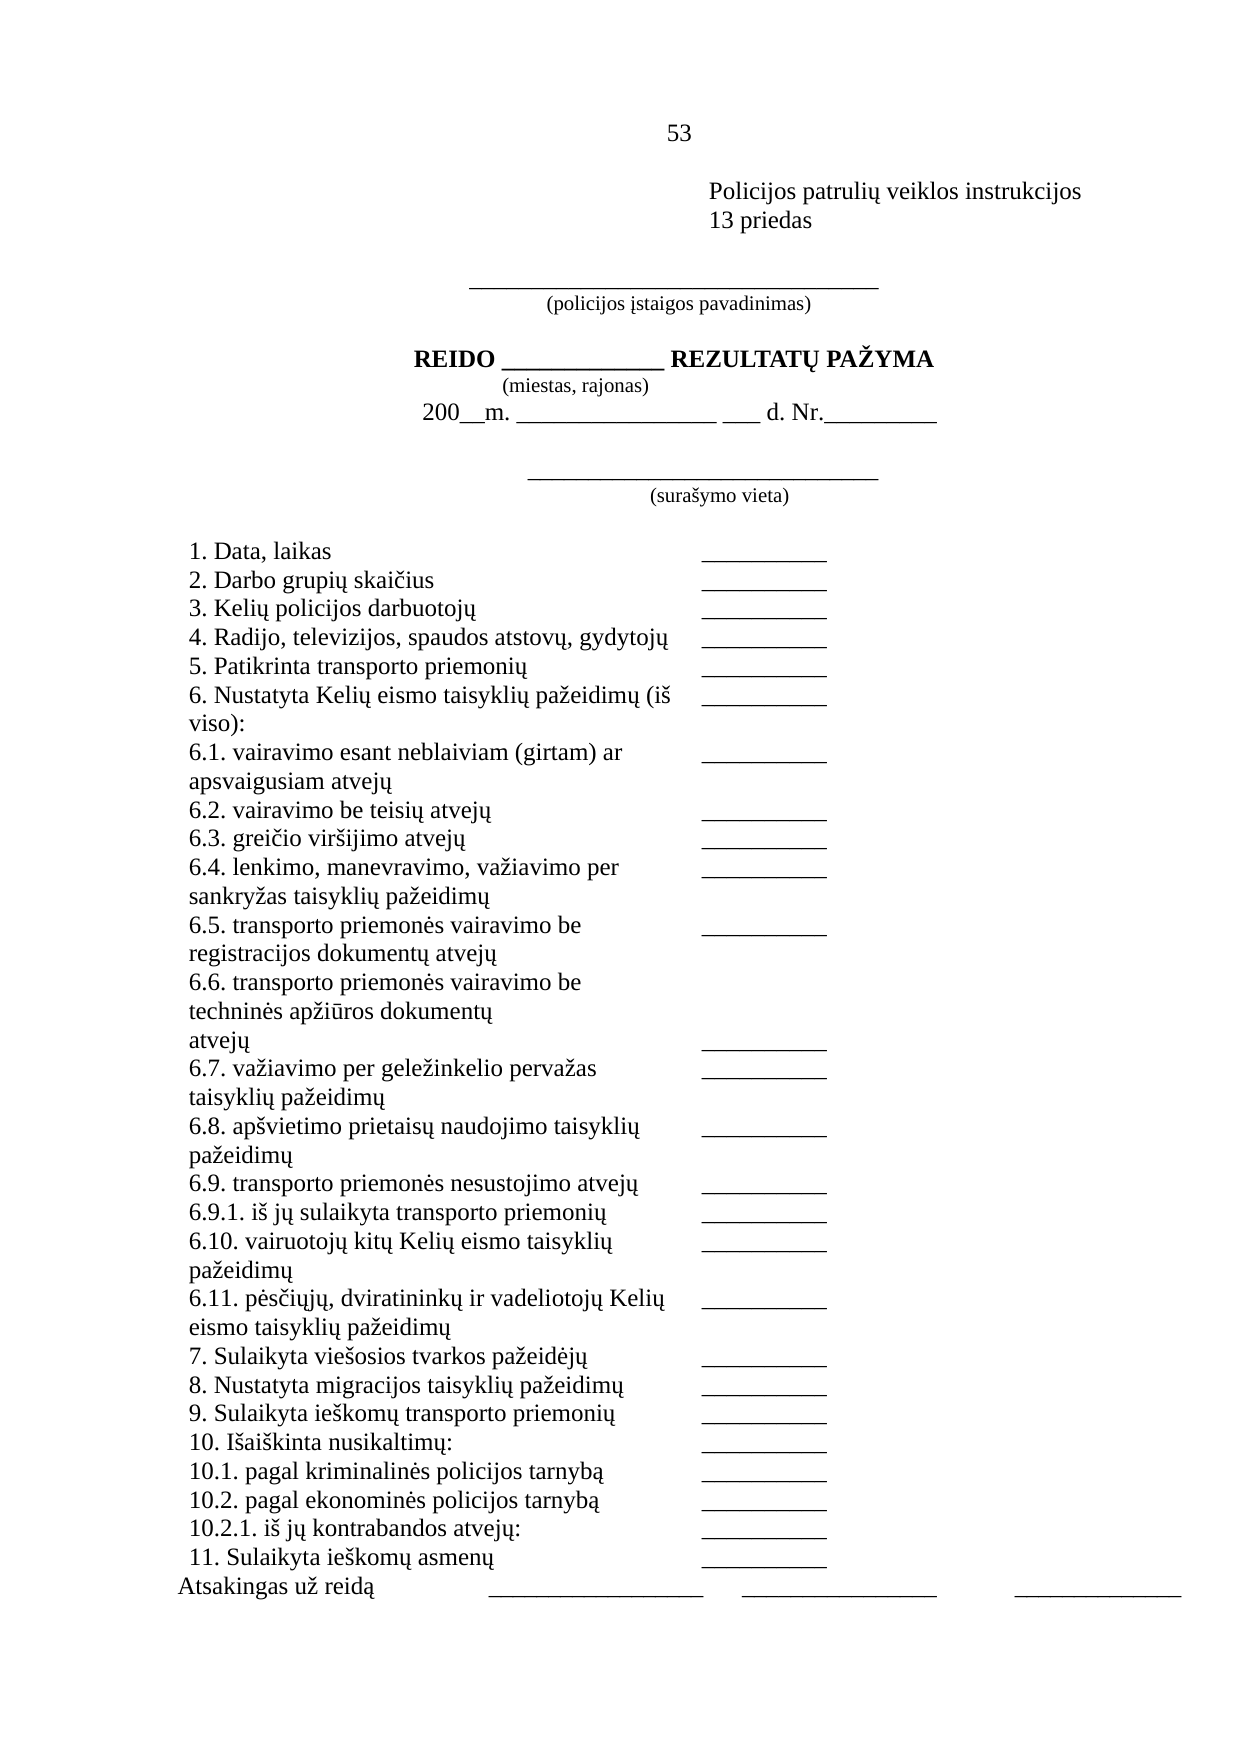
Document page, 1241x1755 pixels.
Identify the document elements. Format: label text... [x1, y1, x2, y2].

table_cell atvejų [177, 1025, 690, 1053]
table_cell 2. Darbo grupių skaičius [177, 565, 690, 593]
table_cell 10. Išaiškinta nusikaltimų: [177, 1427, 690, 1456]
table_cell __________ [690, 1054, 1204, 1111]
table_cell __________ [690, 824, 1204, 852]
table_cell 6.6. transporto priemonės vairavimo be techninės apžiūros dokumentų [177, 967, 690, 1025]
table_cell __________ [690, 1456, 1204, 1485]
text REIDO _____________ REZULTATŲ PAŽYMA [177, 344, 1181, 373]
table_cell __________ [690, 1399, 1204, 1427]
table_cell 6.2. vairavimo be teisių atvejų [177, 795, 690, 823]
text (surašymo vieta) [177, 483, 1181, 507]
table_header [690, 507, 1204, 536]
table_cell __________ [690, 1427, 1204, 1456]
table_cell 6.4. lenkimo, manevravimo, važiavimo per sankryžas taisyklių pažeidimų [177, 852, 690, 910]
table_cell __________ [690, 737, 1204, 795]
text 200__m. ________________ ___ d. Nr._________ [177, 397, 1181, 426]
table_cell 6.7. važiavimo per geležinkelio pervažas taisyklių pažeidimų [177, 1054, 690, 1111]
table_cell 6.9.1. iš jų sulaikyta transporto priemonių [177, 1197, 690, 1226]
table_cell __________ [690, 1169, 1204, 1197]
text Atsakingas už reidą [177, 1571, 1181, 1600]
table_cell __________ [690, 1485, 1204, 1513]
table_cell __________ [690, 1284, 1204, 1341]
table_cell __________ [690, 680, 1204, 737]
table_cell 3. Kelių policijos darbuotojų [177, 594, 690, 622]
text Policijos patrulių veiklos instrukcijos [177, 176, 1181, 205]
table_cell [690, 967, 1204, 1025]
table_cell __________ [690, 852, 1204, 910]
table_cell __________ [690, 1025, 1204, 1053]
table_header [177, 507, 690, 536]
table_cell 6.5. transporto priemonės vairavimo be registracijos dokumentų atvejų [177, 910, 690, 967]
table_cell 1. Data, laikas [177, 536, 690, 565]
table_cell 6.9. transporto priemonės nesustojimo atvejų [177, 1169, 690, 1197]
text (policijos įstaigos pavadinimas) [177, 291, 1181, 315]
table_cell __________ [690, 910, 1204, 967]
table_cell 9. Sulaikyta ieškomų transporto priemonių [177, 1399, 690, 1427]
table_cell __________ [690, 594, 1204, 622]
table_cell 6.10. vairuotojų kitų Kelių eismo taisyklių pažeidimų [177, 1226, 690, 1283]
table_cell __________ [690, 565, 1204, 593]
table_cell 5. Patikrinta transporto priemonių [177, 651, 690, 680]
table_cell __________ [690, 795, 1204, 823]
table_cell __________ [690, 1370, 1204, 1398]
table_cell 10.1. pagal kriminalinės policijos tarnybą [177, 1456, 690, 1485]
table_cell __________ [690, 651, 1204, 680]
table_cell __________ [690, 1514, 1204, 1542]
table_cell __________ [690, 1111, 1204, 1168]
table_cell 11. Sulaikyta ieškomų asmenų [177, 1542, 690, 1571]
table_cell 6.1. vairavimo esant neblaiviam (girtam) ar apsvaigusiam atvejų [177, 737, 690, 795]
table_cell 6.11. pėsčiųjų, dviratininkų ir vadeliotojų Kelių eismo taisyklių pažeidimų [177, 1284, 690, 1341]
table_cell __________ [690, 536, 1204, 565]
table_cell __________ [690, 1542, 1204, 1571]
text (miestas, rajonas) [177, 373, 1181, 397]
table_cell 6.3. greičio viršijimo atvejų [177, 824, 690, 852]
table_cell __________ [690, 1197, 1204, 1226]
text 13 priedas [177, 205, 1181, 234]
table_cell __________ [690, 1341, 1204, 1370]
table_cell 4. Radijo, televizijos, spaudos atstovų, gydytojų [177, 622, 690, 651]
table_cell 6.8. apšvietimo prietaisų naudojimo taisyklių pažeidimų [177, 1111, 690, 1168]
table_cell __________ [690, 1226, 1204, 1283]
table_cell 10.2. pagal ekonominės policijos tarnybą [177, 1485, 690, 1513]
table_cell __________ [690, 622, 1204, 651]
table_cell 7. Sulaikyta viešosios tvarkos pažeidėjų [177, 1341, 690, 1370]
table_cell 10.2.1. iš jų kontrabandos atvejų: [177, 1514, 690, 1542]
table_cell 8. Nustatyta migracijos taisyklių pažeidimų [177, 1370, 690, 1398]
table_cell 6. Nustatyta Kelių eismo taisyklių pažeidimų (iš viso): [177, 680, 690, 737]
